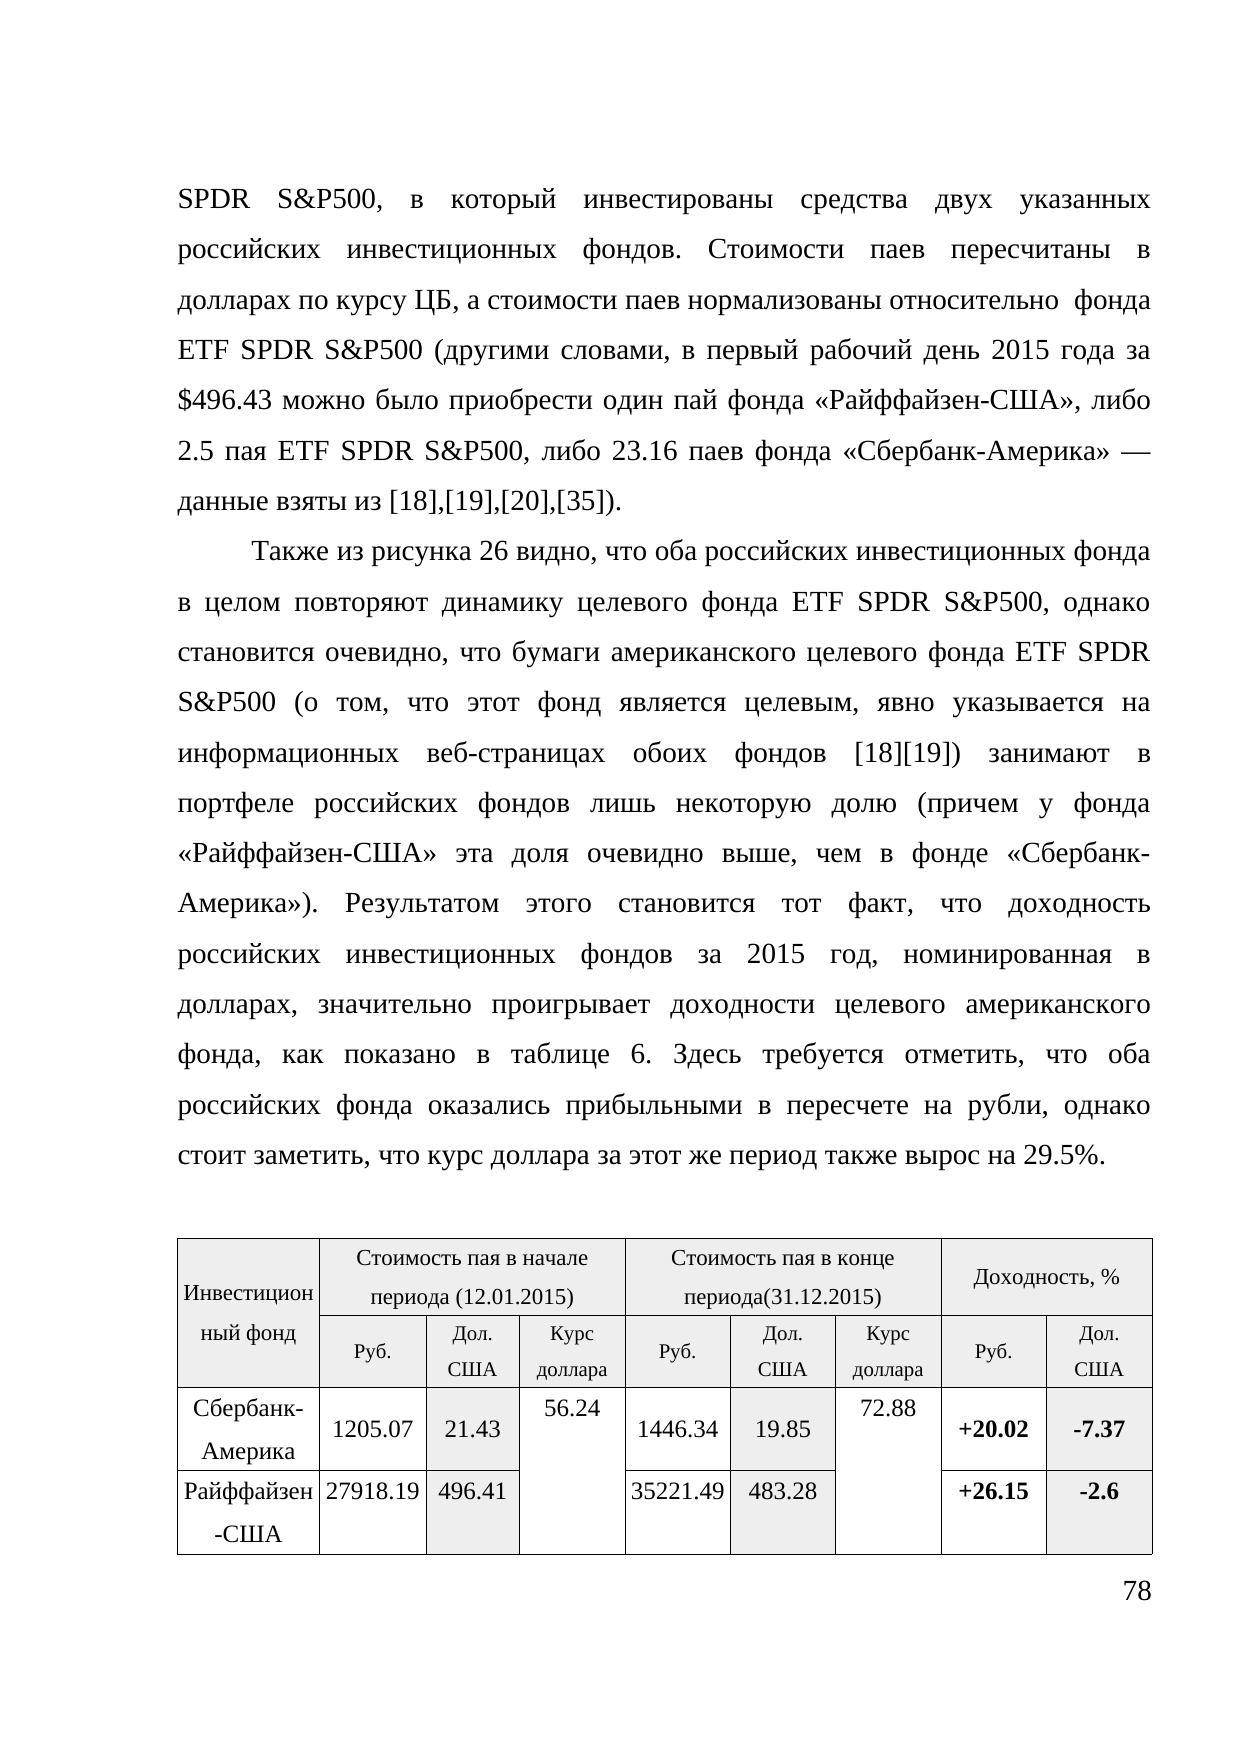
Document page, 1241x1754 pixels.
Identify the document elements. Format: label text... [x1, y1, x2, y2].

table_cell Дол. США [427, 1316, 519, 1387]
table_cell Дол. США [731, 1316, 835, 1387]
table_cell -2.6 [1047, 1471, 1152, 1554]
table_cell 19.85 [731, 1388, 835, 1470]
table_cell Руб. [320, 1316, 426, 1387]
table_cell -7.37 [1047, 1388, 1152, 1470]
table_header Инвестиционный фонд [178, 1239, 319, 1387]
table_cell 496.41 [427, 1471, 519, 1554]
table_cell Райффайзен-США [178, 1471, 319, 1554]
table_cell 1446.34 [626, 1388, 730, 1470]
table_cell 72.88 [836, 1388, 941, 1554]
table_cell 56.24 [520, 1388, 625, 1554]
table_cell 27918.19 [320, 1471, 426, 1554]
table_cell Курс доллара [520, 1316, 625, 1387]
table_cell 35221.49 [626, 1471, 730, 1554]
table_cell Дол. США [1047, 1316, 1152, 1387]
table_header Стоимость пая в конце периода(31.12.2015) [626, 1239, 941, 1315]
table_cell +20.02 [942, 1388, 1046, 1470]
table_cell 1205.07 [320, 1388, 426, 1470]
table_cell Руб. [626, 1316, 730, 1387]
table_cell Сбербанк-Америка [178, 1388, 319, 1470]
table_cell 21.43 [427, 1388, 519, 1470]
table_header Доходность, % [942, 1239, 1152, 1315]
table_header Стоимость пая в начале периода (12.01.2015) [320, 1239, 625, 1315]
table_cell Курс доллара [836, 1316, 941, 1387]
text SPDR S&P500, в который инвестированы средства двух указанных российских инвестиционных фондов. Стоимости паев пересчитаны в долларах по курсу ЦБ, а стоимости паев нормализованы относительно фонда ETF SPDR S&P500 (другими словами, в первый рабочий день 2015 года за $496.43 можно было приобрести один пай фонда «Райффайзен-США», либо 2.5 пая ETF SPDR S&P500, либо 23.16 паев фонда «Сбербанк-Америка» — данные взяты из [18],[19],[20],[35]). [177, 181, 1152, 517]
table_cell Руб. [942, 1316, 1046, 1387]
table_cell +26.15 [942, 1471, 1046, 1554]
table_cell 483.28 [731, 1471, 835, 1554]
text Также из рисунка 26 видно, что оба российских инвестиционных фонда в целом повторяют динамику целевого фонда ETF SPDR S&P500, однако становится очевидно, что бумаги американского целевого фонда ETF SPDR S&P500 (о том, что этот фонд является целевым, явно указывается на информационных веб-страницах обоих фондов [18][19]) занимают в портфеле российских фондов лишь некоторую долю (причем у фонда «Райффайзен-США» эта доля очевидно выше, чем в фонде «Сбербанк-Америка»). Результатом этого становится тот факт, что доходность российских инвестиционных фондов за 2015 год, номинированная в долларах, значительно проигрывает доходности целевого американского фонда, как показано в таблице 6. Здесь требуется отметить, что оба российских фонда оказались прибыльными в пересчете на рубли, однако стоит заметить, что курс доллара за этот же период также вырос на 29.5%. [177, 533, 1152, 1171]
